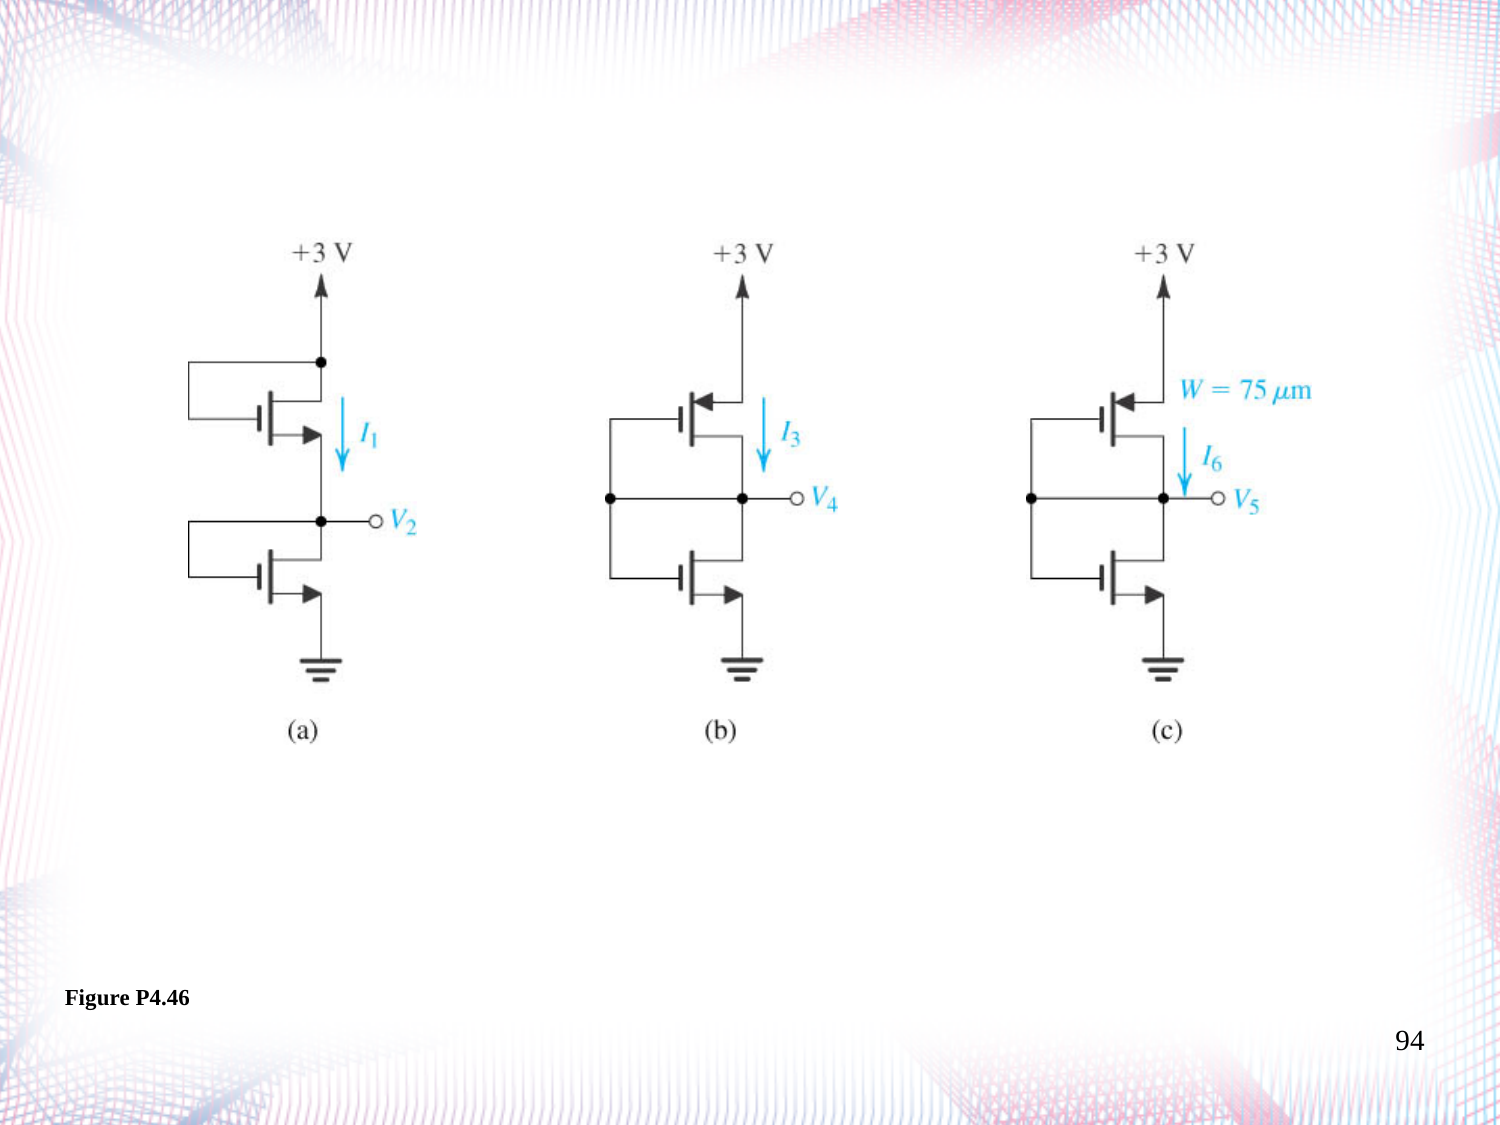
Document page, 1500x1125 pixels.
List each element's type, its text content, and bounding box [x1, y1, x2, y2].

picture [0, 0, 1500, 1125]
text_box Figure P4.46 [49, 975, 1213, 1018]
